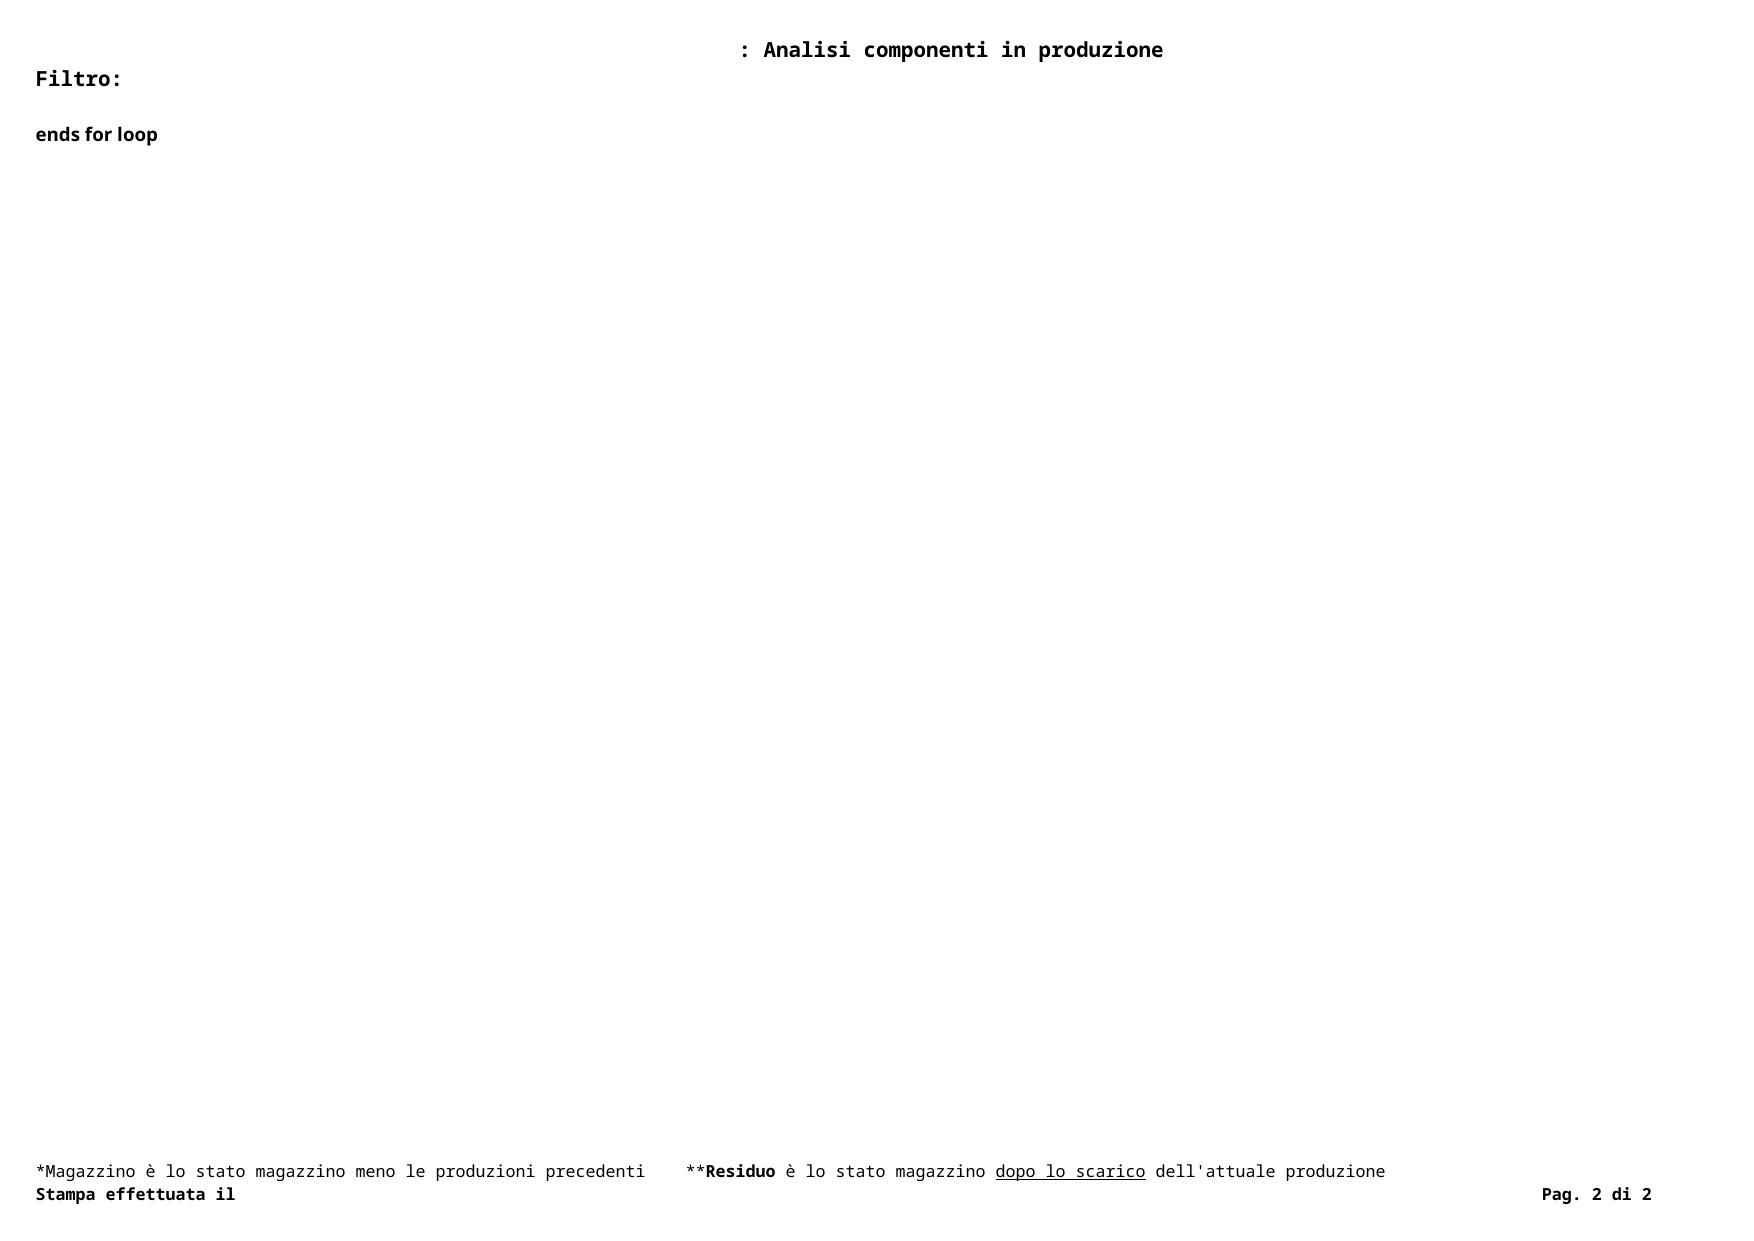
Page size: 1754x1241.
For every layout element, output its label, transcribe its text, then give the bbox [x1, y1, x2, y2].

text ends for loop [35, 122, 1718, 147]
